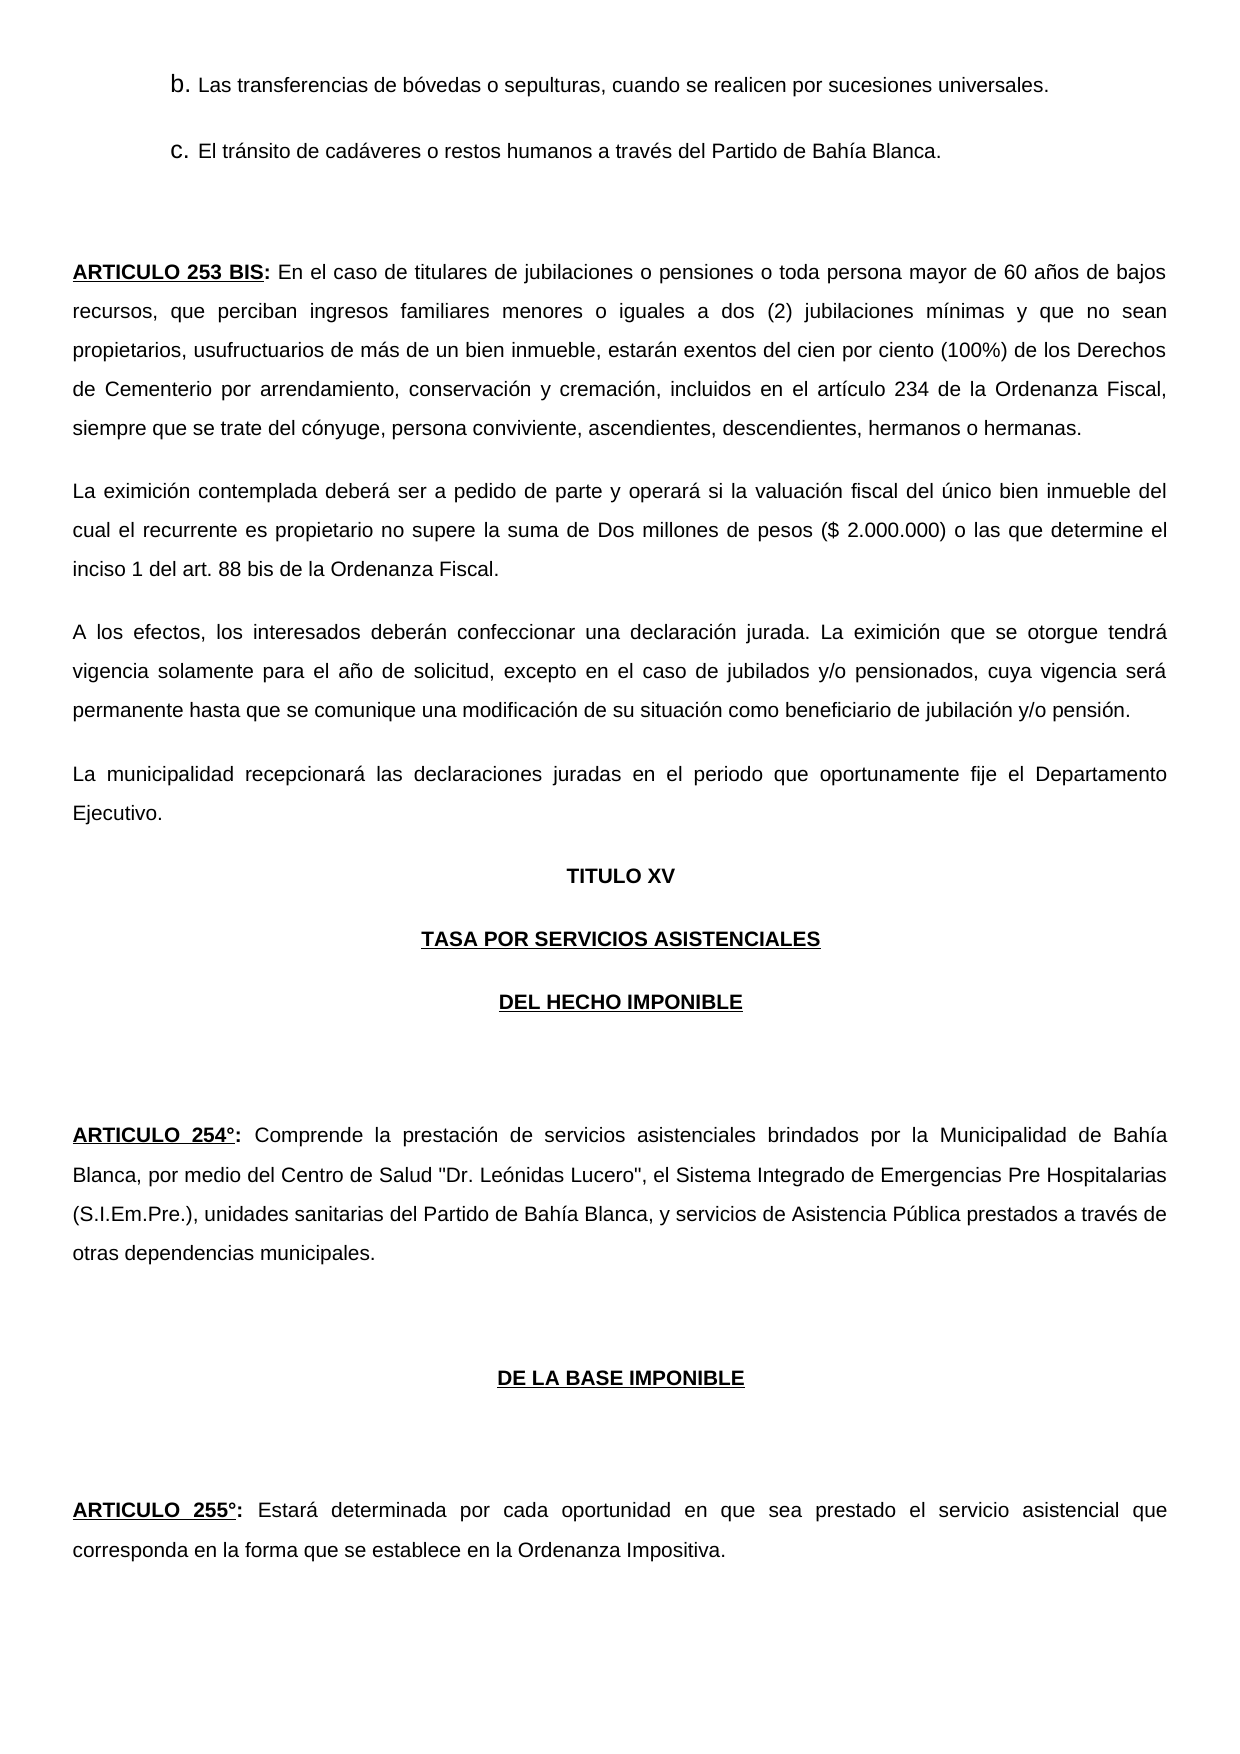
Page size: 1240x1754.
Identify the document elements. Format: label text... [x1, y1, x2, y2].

text La municipalidad recepcionará las declaraciones juradas en el periodo que oportunamente fije el Departamento Ejecutivo. [72, 762, 1169, 824]
subtitle DEL HECHO IMPONIBLE [73, 990, 1169, 1014]
list El tránsito de cadáveres o restos humanos a través del Partido de Bahía Blanca. [170, 135, 1169, 164]
text ARTICULO 253 BIS: En el caso de titulares de jubilaciones o pensiones o toda persona mayor de 60 años de bajos recursos, que perciban ingresos familiares menores o iguales a dos (2) jubilaciones mínimas y que no sean propietarios, usufructuarios de más de un bien inmueble, estarán exentos del cien por ciento (100%) de los Derechos de Cementerio por arrendamiento, conservación y cremación, incluidos en el artículo 234 de la Ordenanza Fiscal, siempre que se trate del cónyuge, persona conviviente, ascendientes, descendientes, hermanos o hermanas. [72, 259, 1169, 439]
text La eximición contemplada deberá ser a pedido de parte y operará si la valuación fiscal del único bien inmueble del cual el recurrente es propietario no supere la suma de Dos millones de pesos ($ 2.000.000) o las que determine el inciso 1 del art. 88 bis de la Ordenanza Fiscal. [72, 479, 1169, 581]
list Las transferencias de bóvedas o sepulturas, cuando se realicen por sucesiones universales. [170, 69, 1169, 97]
subtitle DE LA BASE IMPONIBLE [73, 1366, 1169, 1389]
text A los efectos, los interesados deberán confeccionar una declaración jurada. La eximición que se otorgue tendrá vigencia solamente para el año de solicitud, excepto en el caso de jubilados y/o pensionados, cuya vigencia será permanente hasta que se comunique una modificación de su situación como beneficiario de jubilación y/o pensión. [72, 620, 1169, 722]
text TITULO XV [73, 864, 1169, 888]
text ARTICULO 254°: Comprende la prestación de servicios asistenciales brindados por la Municipalidad de Bahía Blanca, por medio del Centro de Salud "Dr. Leónidas Lucero", el Sistema Integrado de Emergencias Pre Hospitalarias (S.I.Em.Pre.), unidades sanitarias del Partido de Bahía Blanca, y servicios de Asistencia Pública prestados a través de otras dependencias municipales. [72, 1119, 1169, 1264]
text ARTICULO 255°: Estará determinada por cada oportunidad en que sea prestado el servicio asistencial que corresponda en la forma que se establece en la Ordenanza Impositiva. [72, 1494, 1169, 1562]
text TASA POR SERVICIOS ASISTENCIALES [73, 927, 1169, 951]
